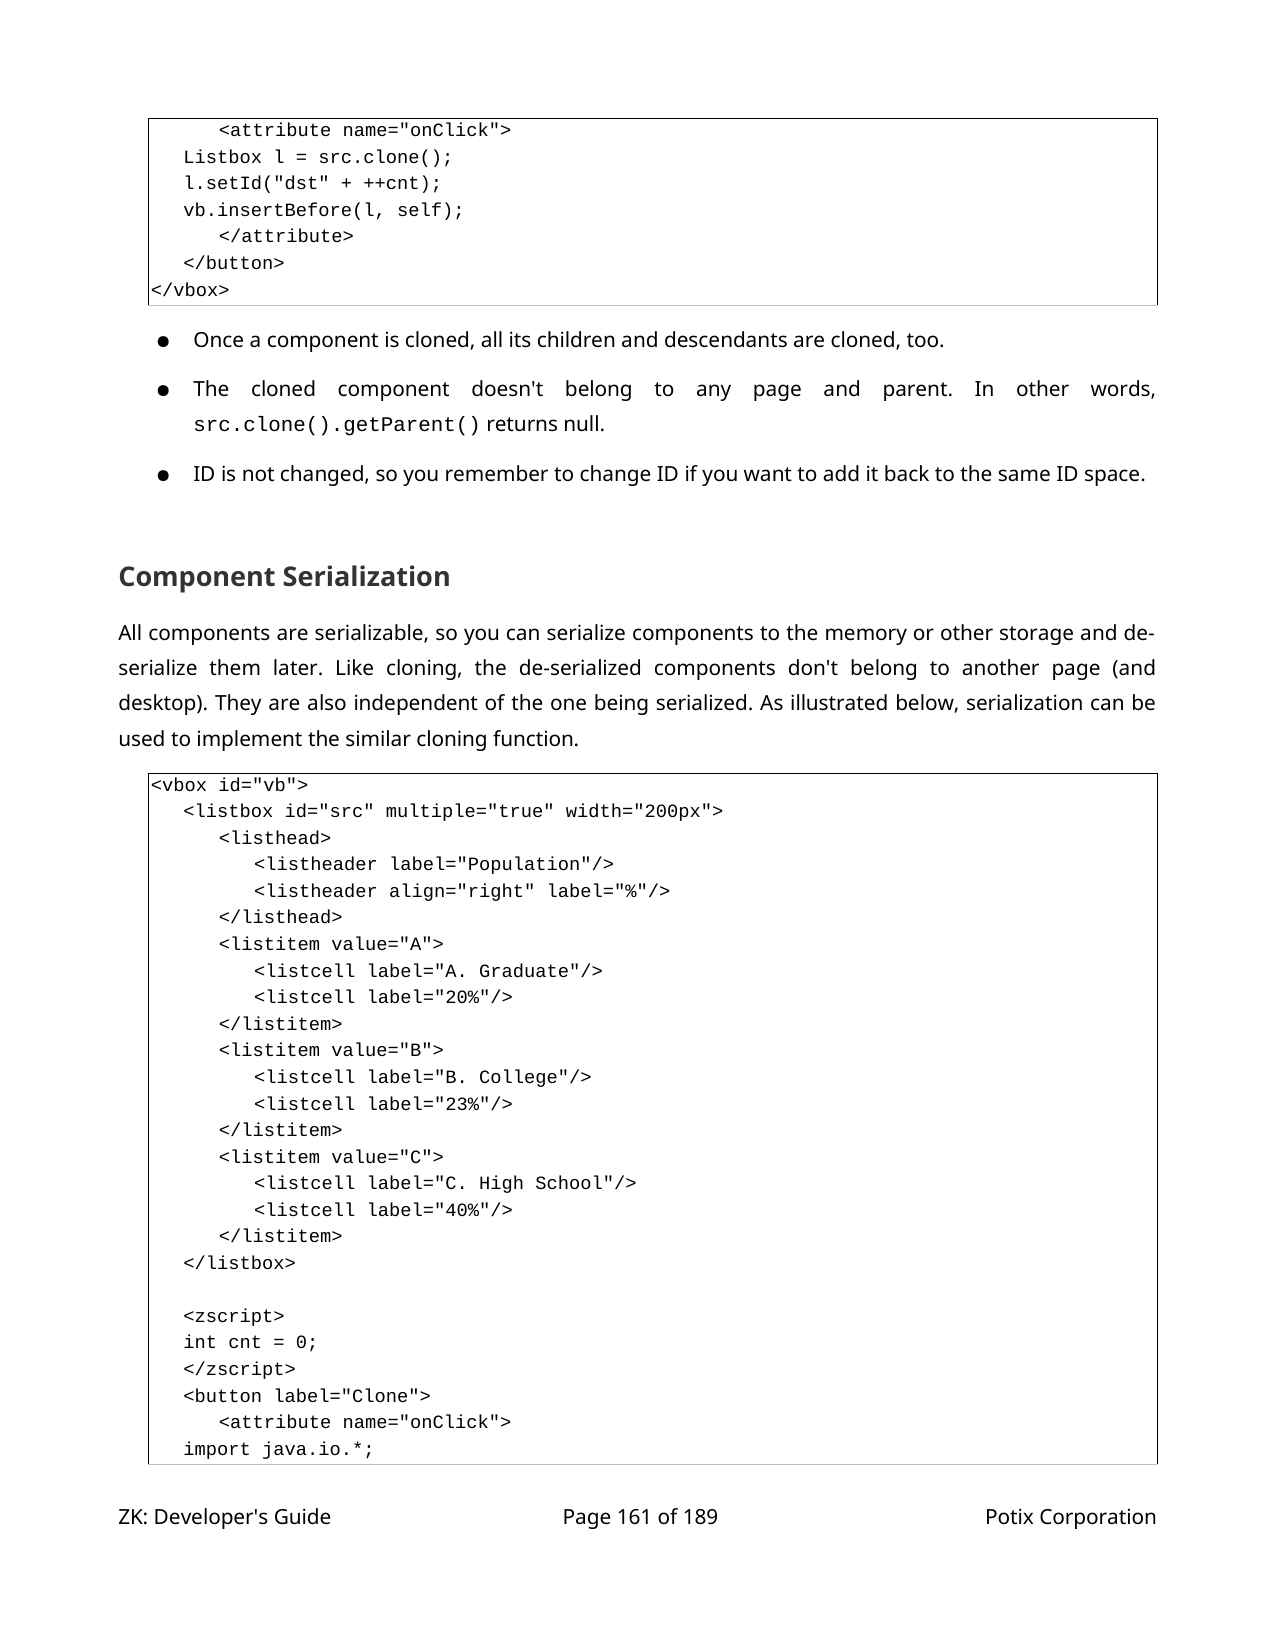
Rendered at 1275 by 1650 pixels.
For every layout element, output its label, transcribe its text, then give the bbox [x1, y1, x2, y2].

text <attribute name="onClick"> Listbox l = src.clone(); l.setId("dst" + ++cnt); vb.insertBefore(l, self); </attribute> </button> </vbox> [149, 119, 1157, 305]
text <vbox id="vb"> <listbox id="src" multiple="true" width="200px"> <listhead> <listheader label="Population"/> <listheader align="right" label="%"/> </listhead> <listitem value="A"> <listcell label="A. Graduate"/> <listcell label="20%"/> </listitem> <listitem value="B"> <listcell label="B. College"/> <listcell label="23%"/> </listitem> <listitem value="C"> <listcell label="C. High School"/> <listcell label="40%"/> </listitem> </listbox> <zscript> int cnt = 0; </zscript> <button label="Clone"> <attribute name="onClick"> import java.io.*; [149, 774, 1157, 1464]
list The cloned component doesn't belong to any page and parent. In other words, src.clone().getParent() returns null. [156, 374, 1157, 438]
text All components are serializable, so you can serialize components to the memory or other storage and de-serialize them later. Like cloning, the de-serialized components don't belong to another page (and desktop). They are also independent of the one being serialized. As illustrated below, serialization can be used to implement the similar cloning function. [118, 618, 1157, 752]
list Once a component is cloned, all its children and descendants are cloned, too. [156, 325, 1157, 354]
list ID is not changed, so you remember to change ID if you want to add it back to the same ID space. [156, 459, 1157, 487]
subtitle Component Serialization [118, 558, 1157, 594]
